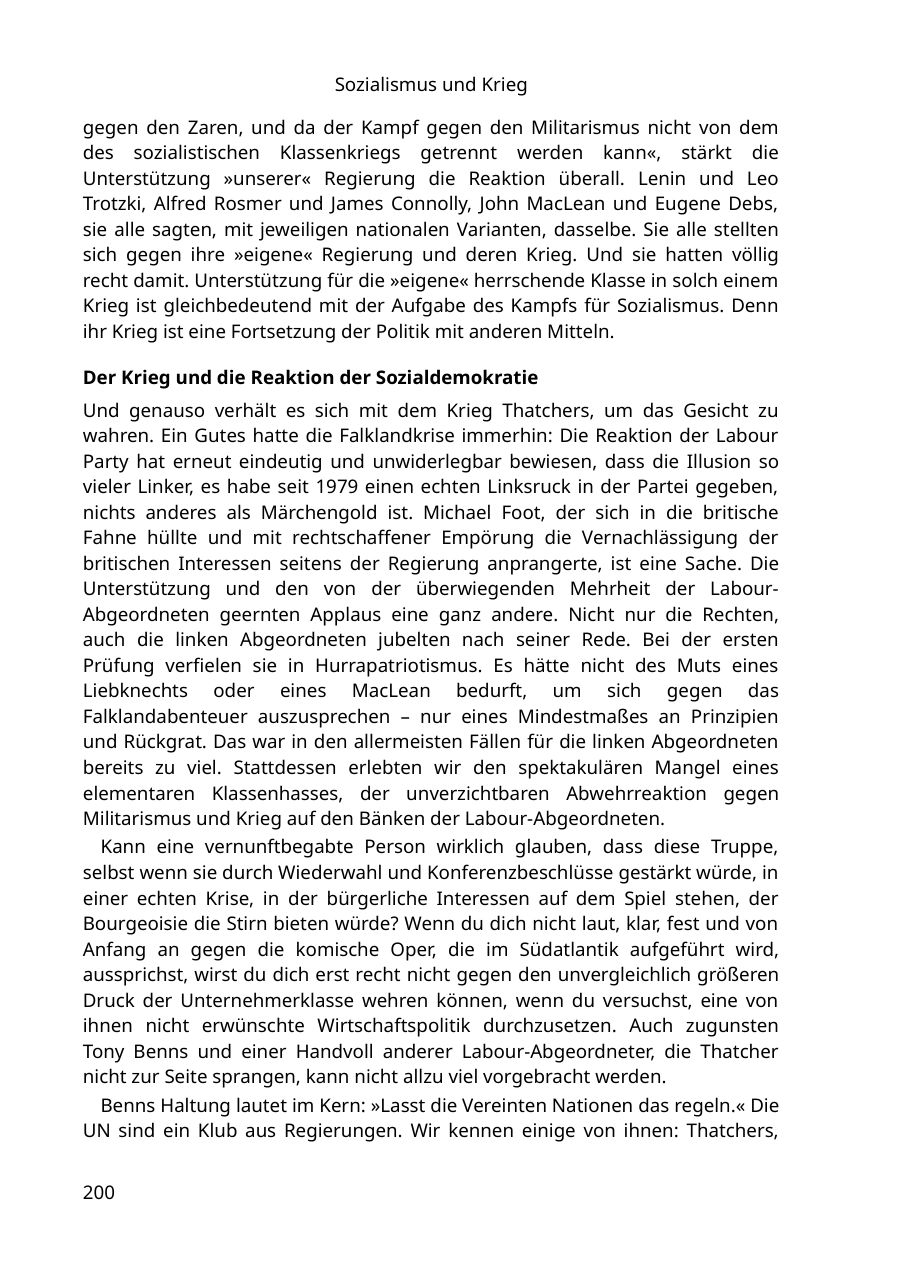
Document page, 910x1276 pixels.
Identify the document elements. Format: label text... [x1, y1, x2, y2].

text Der Krieg und die Reaktion der Sozialdemokratie [83, 364, 779, 390]
text Und genauso verhält es sich mit dem Krieg Thatchers, um das Gesicht zu wahren. Ein Gutes hatte die Falklandkrise immerhin: Die Reaktion der Labour Party hat erneut eindeutig und unwiderlegbar bewiesen, dass die Illusion so vieler Linker, es habe seit 1979 einen echten Linksruck in der Partei gegeben, nichts anderes als Märchengold ist. Michael Foot, der sich in die britische Fahne hüllte und mit rechtschaffener Empörung die Vernachlässigung der britischen Interessen seitens der Regierung anprangerte, ist eine Sache. Die Unterstützung und den von der überwiegenden Mehrheit der Labour-Abgeordneten geernten Applaus eine ganz andere. Nicht nur die Rechten, auch die linken Abgeordneten jubelten nach seiner Rede. Bei der ersten Prüfung verfielen sie in Hurrapatriotismus. Es hätte nicht des Muts eines Liebknechts oder eines MacLean bedurft, um sich gegen das Falklandabenteuer auszusprechen – nur eines Mindestmaßes an Prinzipien und Rückgrat. Das war in den allermeisten Fällen für die linken Abgeordneten bereits zu viel. Stattdessen erlebten wir den spektakulären Mangel eines elementaren Klassenhasses, der unverzichtbaren Abwehrreaktion gegen Militarismus und Krieg auf den Bänken der Labour-Abgeordneten. [83, 397, 779, 831]
text Benns Haltung lautet im Kern: »Lasst die Vereinten Nationen das regeln.« Die UN sind ein Klub aus Regierungen. Wir kennen einige von ihnen: Thatchers, [83, 1092, 779, 1143]
text gegen den Zaren, und da der Kampf gegen den Militarismus nicht von dem des sozialistischen Klassenkriegs getrennt werden kann«, stärkt die Unterstützung »unserer« Regierung die Reaktion überall. Lenin und Leo Trotzki, Alfred Rosmer und James Connolly, John MacLean und Eugene Debs, sie alle sagten, mit jeweiligen nationalen Varianten, dasselbe. Sie alle stellten sich gegen ihre »eigene« Regierung und deren Krieg. Und sie hatten völlig recht damit. Unterstützung für die »eigene« herrschende Klasse in solch einem Krieg ist gleichbedeutend mit der Aufgabe des Kampfs für Sozialismus. Denn ihr Krieg ist eine Fortsetzung der Politik mit anderen Mitteln. [83, 114, 779, 344]
text Kann eine vernunftbegabte Person wirklich glauben, dass diese Truppe, selbst wenn sie durch Wiederwahl und Konferenzbeschlüsse gestärkt würde, in einer echten Krise, in der bürgerliche Interessen auf dem Spiel stehen, der Bourgeoisie die Stirn bieten würde? Wenn du dich nicht laut, klar, fest und von Anfang an gegen die komische Oper, die im Südatlantik aufgeführt wird, aussprichst, wirst du dich erst recht nicht gegen den unvergleichlich größeren Druck der Unternehmerklasse wehren können, wenn du versuchst, eine von ihnen nicht erwünschte Wirtschaftspolitik durchzusetzen. Auch zugunsten Tony Benns und einer Handvoll anderer Labour-Abgeordneter, die Thatcher nicht zur Seite sprangen, kann nicht allzu viel vorgebracht werden. [83, 834, 779, 1089]
